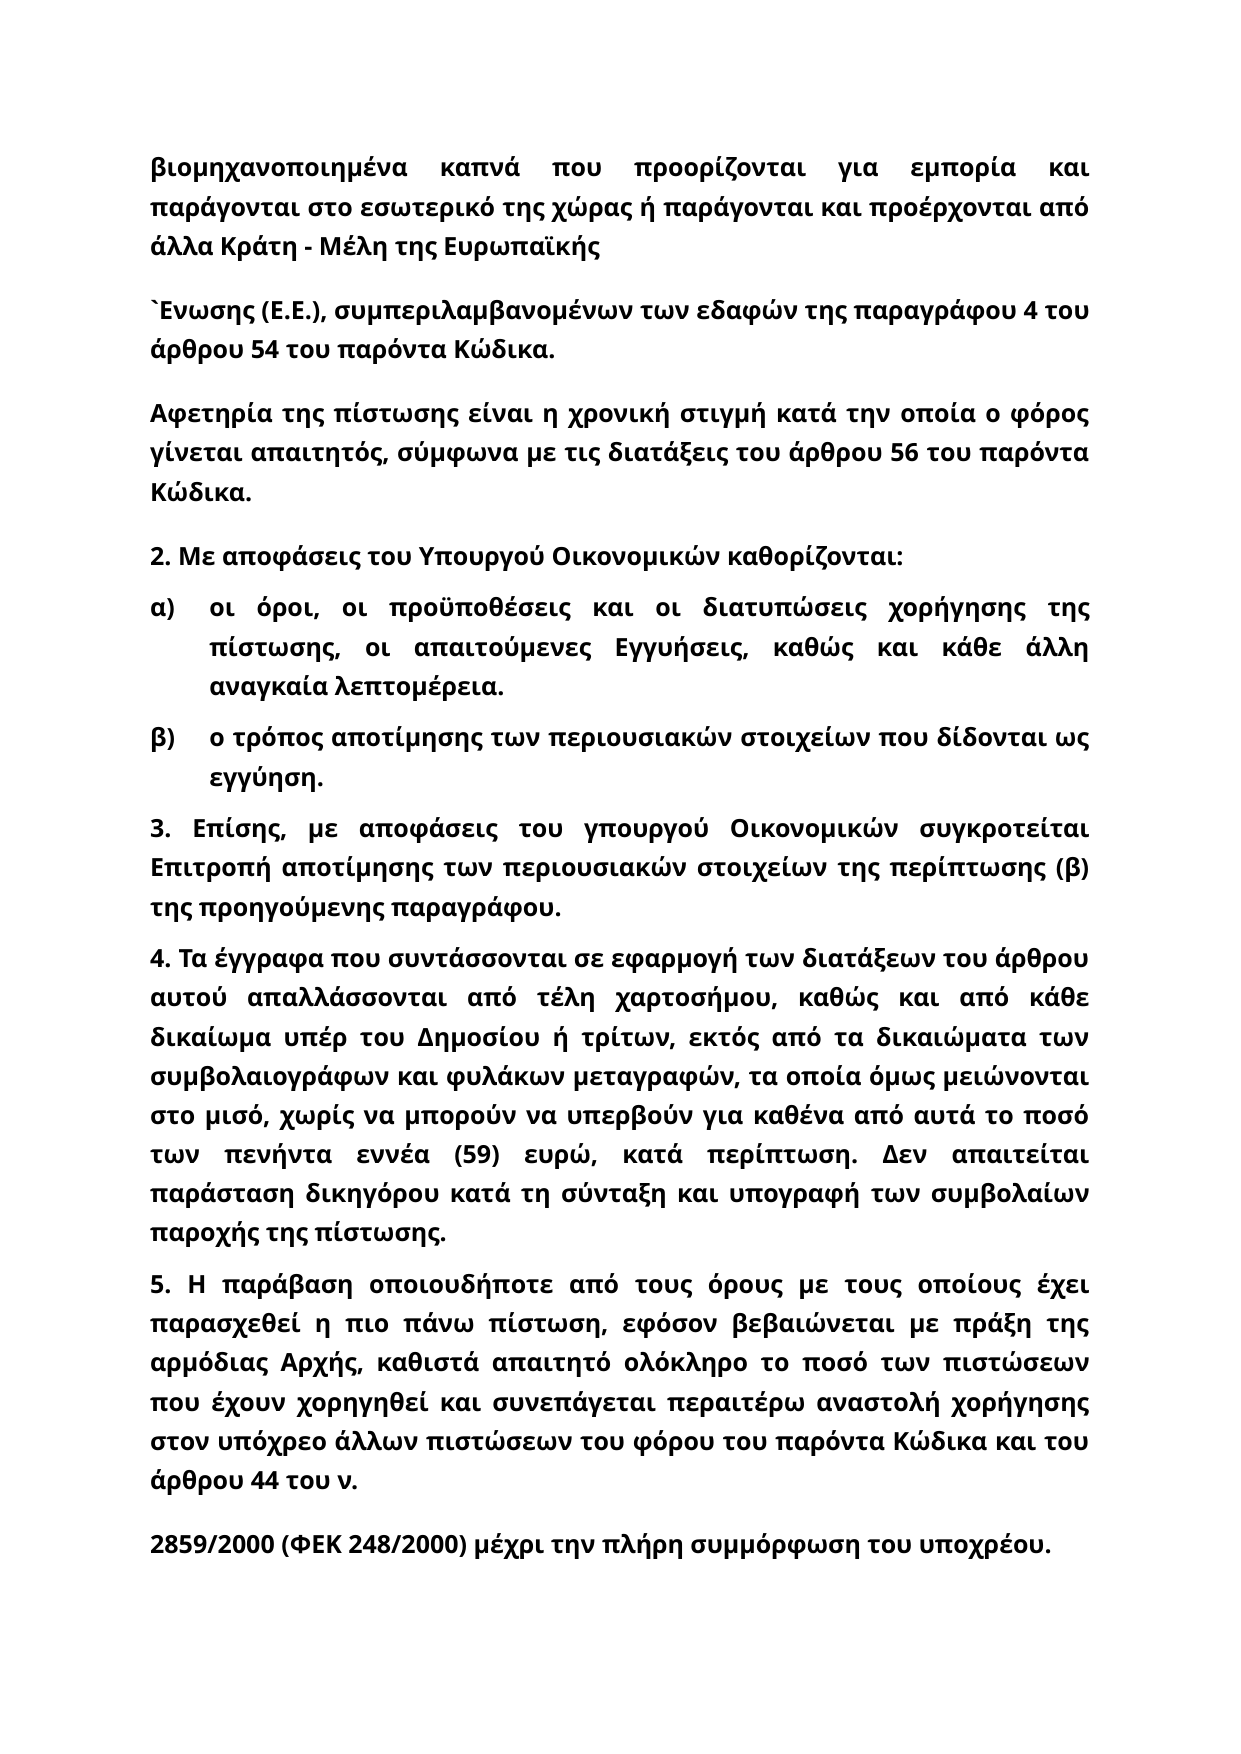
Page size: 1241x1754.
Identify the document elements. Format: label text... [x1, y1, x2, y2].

list α) οι όροι, οι προϋποθέσεις και οι διατυπώσεις χορήγησης της πίστωσης, οι απαιτούμενες Εγγυήσεις, καθώς και κάθε άλλη αναγκαία λεπτομέρεια. [150, 590, 1090, 702]
text Αφετηρία της πίστωσης είναι η χρονική στιγμή κατά την οποία ο φόρος γίνεται απαιτητός, σύμφωνα με τις διατάξεις του άρθρου 56 του παρόντα Κώδικα. [150, 396, 1090, 508]
list β) ο τρόπος αποτίμησης των περιουσιακών στοιχείων που δίδονται ως εγγύηση. [150, 720, 1090, 793]
text 2859/2000 (ΦΕΚ 248/2000) μέχρι την πλήρη συμμόρφωση του υποχρέου. [150, 1527, 1090, 1561]
text 3. Επίσης, με αποφάσεις του γπουργού Οικονομικών συγκροτείται Επιτροπή αποτίμησης των περιουσιακών στοιχείων της περίπτωσης (β) της προηγούμενης παραγράφου. [150, 811, 1090, 923]
text 2. Με αποφάσεις του Υπουργού Οικονομικών καθορίζονται: [150, 538, 1090, 572]
text `Ενωσης (Ε.Ε.), συμπεριλαμβανομένων των εδαφών της παραγράφου 4 του άρθρου 54 του παρόντα Κώδικα. [150, 292, 1090, 366]
text 5. Η παράβαση οποιουδήποτε από τους όρους με τους οποίους έχει παρασχεθεί η πιο πάνω πίστωση, εφόσον βεβαιώνεται με πράξη της αρμόδιας Αρχής, καθιστά απαιτητό ολόκληρο το ποσό των πιστώσεων που έχουν χορηγηθεί και συνεπάγεται περαιτέρω αναστολή χορήγησης στον υπόχρεο άλλων πιστώσεων του φόρου του παρόντα Κώδικα και του άρθρου 44 του ν. [150, 1267, 1090, 1497]
text βιομηχανοποιημένα καπνά που προορίζονται για εμπορία και παράγονται στο εσωτερικό της χώρας ή παράγονται και προέρχονται από άλλα Κράτη - Μέλη της Ευρωπαϊκής [150, 150, 1090, 262]
text 4. Τα έγγραφα που συντάσσονται σε εφαρμογή των διατάξεων του άρθρου αυτού απαλλάσσονται από τέλη χαρτοσήμου, καθώς και από κάθε δικαίωμα υπέρ του Δημοσίου ή τρίτων, εκτός από τα δικαιώματα των συμβολαιογράφων και φυλάκων μεταγραφών, τα οποία όμως μειώνονται στο μισό, χωρίς να μπορούν να υπερβούν για καθένα από αυτά το ποσό των πενήντα εννέα (59) ευρώ, κατά περίπτωση. Δεν απαιτείται παράσταση δικηγόρου κατά τη σύνταξη και υπογραφή των συμβολαίων παροχής της πίστωσης. [150, 941, 1090, 1249]
